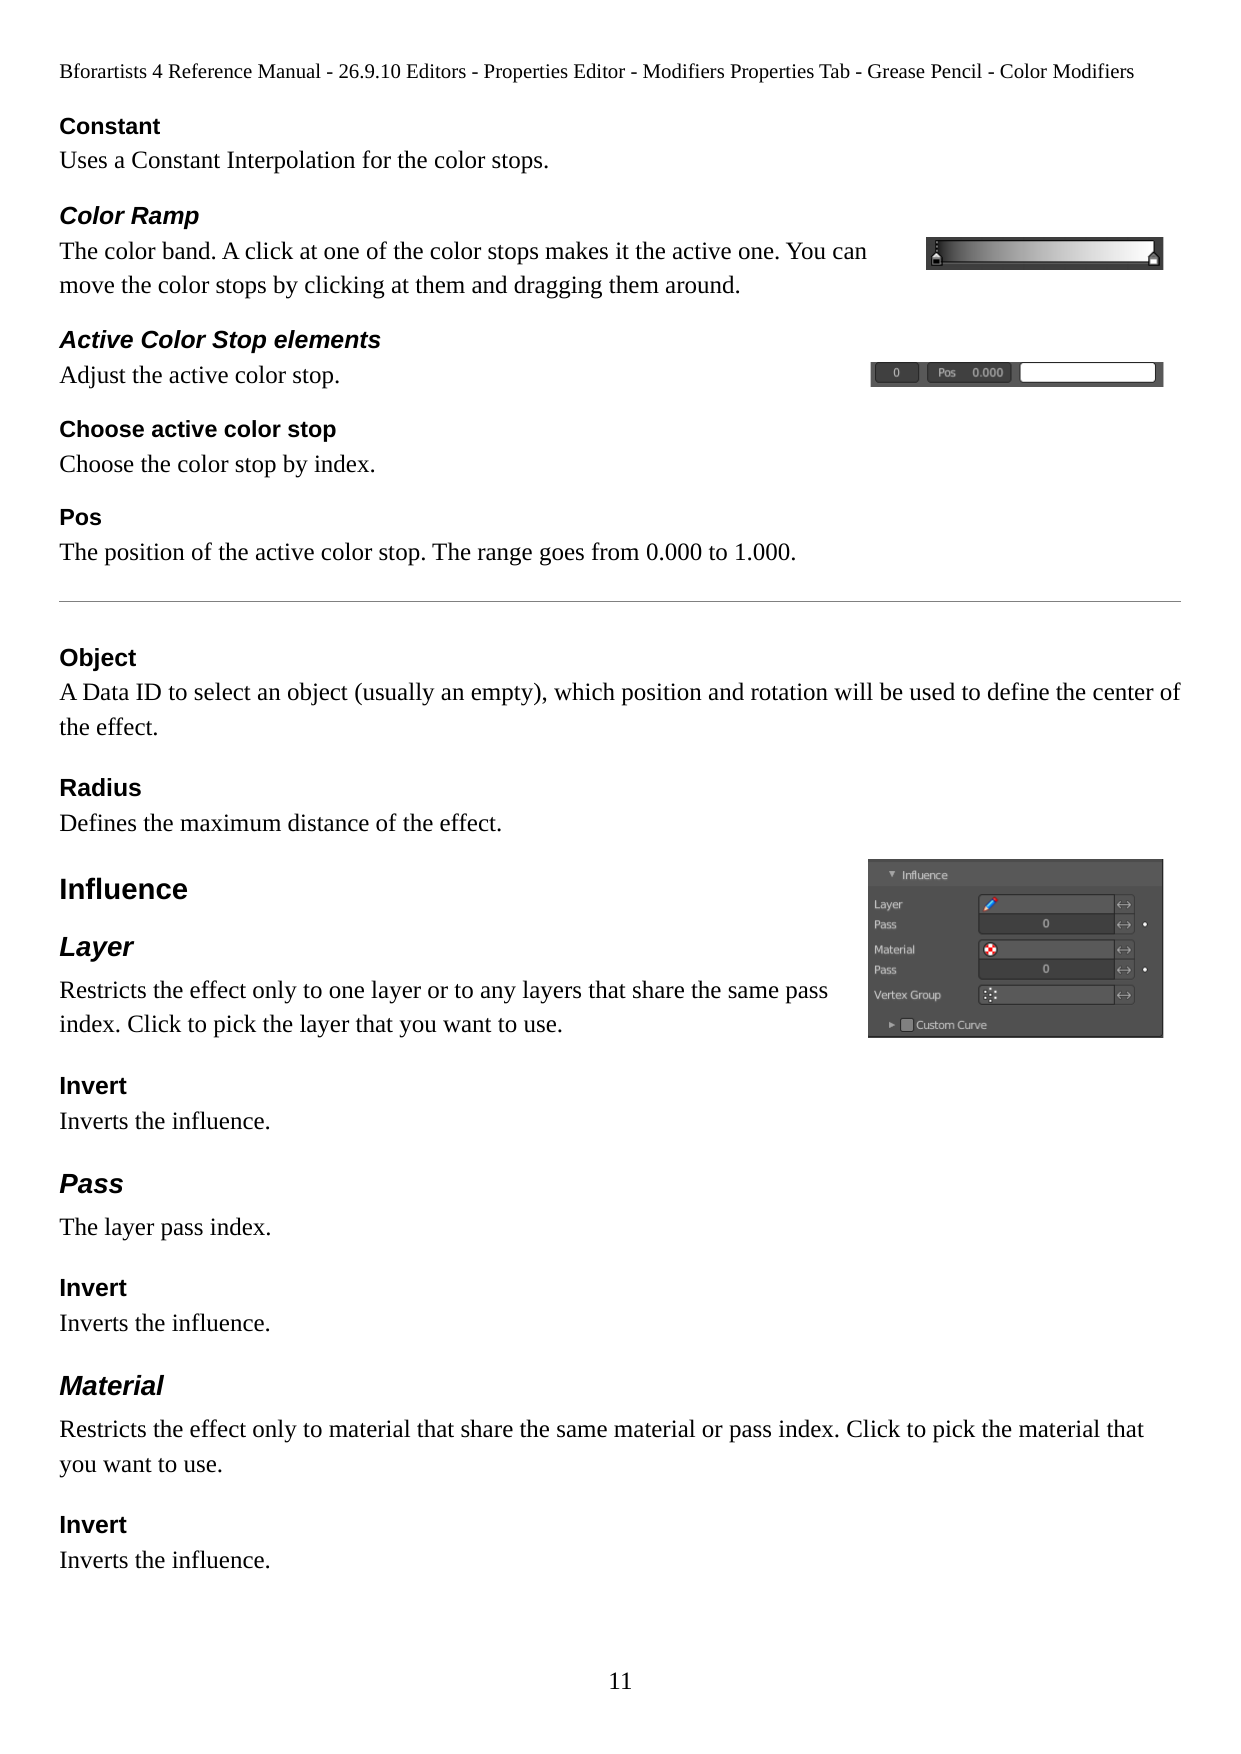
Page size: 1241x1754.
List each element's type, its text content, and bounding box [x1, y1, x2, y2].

text Inverts the influence. [59, 1308, 1181, 1337]
text Defines the maximum distance of the effect. [59, 808, 1181, 837]
text Choose the color stop by index. [59, 449, 1181, 477]
subtitle Influence [59, 872, 868, 906]
subtitle Layer [59, 931, 868, 963]
text Adjust the active color stop. [59, 360, 1181, 389]
subtitle Radius [59, 773, 1181, 802]
subtitle Pass [59, 1167, 1181, 1199]
text Uses a Constant Interpolation for the color stops. [59, 146, 1181, 174]
text Inverts the influence. [59, 1545, 1181, 1574]
subtitle Constant [59, 113, 1181, 139]
subtitle Choose active color stop [59, 416, 1181, 442]
picture [868, 859, 1164, 1038]
subtitle Invert [59, 1273, 1181, 1302]
text Restricts the effect only to one layer or to any layers that share the same pass index. Click to pick the layer that you want to use. [59, 975, 868, 1038]
subtitle Object [59, 643, 1181, 671]
text The color band. A click at one of the color stops makes it the active one. You can move the color stops by clicking at them and dragging them around. [59, 236, 1181, 299]
subtitle Material [59, 1370, 1181, 1402]
subtitle Pos [59, 504, 1181, 531]
subtitle Invert [59, 1510, 1181, 1539]
subtitle [1164, 931, 1181, 963]
text A Data ID to select an object (usually an empty), which position and rotation will be used to define the center of the effect. [59, 677, 1181, 741]
subtitle [1164, 872, 1181, 906]
text The position of the active color stop. The range goes from 0.000 to 1.000. [59, 537, 1181, 566]
subtitle Invert [59, 1071, 1181, 1100]
subtitle Active Color Stop elements [59, 326, 1181, 354]
text The layer pass index. [59, 1212, 1181, 1241]
picture [870, 362, 1164, 387]
text Inverts the influence. [59, 1106, 1181, 1135]
picture [926, 237, 1164, 270]
subtitle Color Ramp [59, 201, 1181, 229]
text Restricts the effect only to material that share the same material or pass index. Click to pick the material that you want to use. [59, 1414, 1181, 1477]
